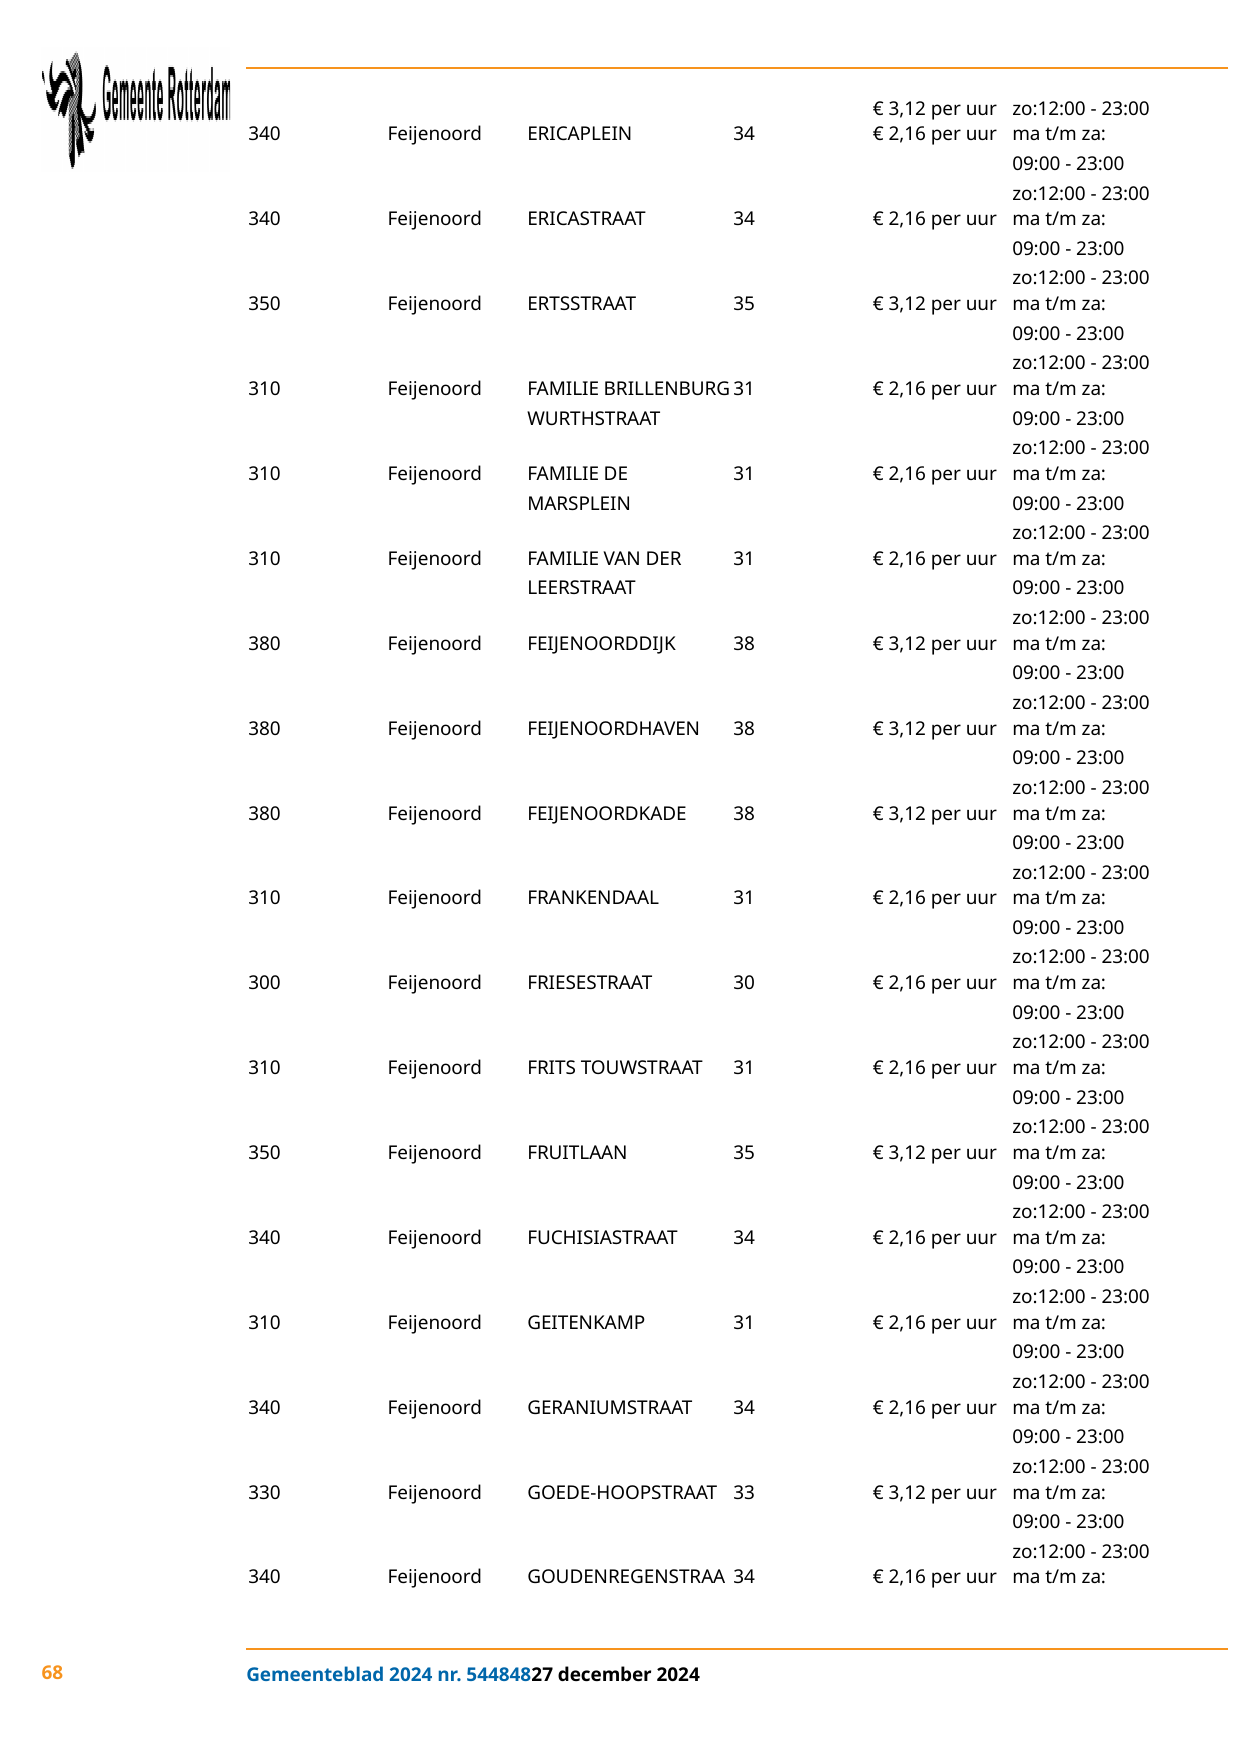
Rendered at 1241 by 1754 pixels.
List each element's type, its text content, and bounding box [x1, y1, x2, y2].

table_cell 310 [248, 1054, 387, 1139]
table_cell ma t/m za: 09:00 - 23:00 zo:12:00 - 23:00 [1012, 460, 1152, 545]
table_cell ma t/m za: 09:00 - 23:00 zo:12:00 - 23:00 [1012, 1054, 1152, 1139]
table_cell 300 [248, 970, 387, 1054]
table_cell € 3,12 per uur [873, 1479, 1012, 1564]
table_cell [733, 95, 873, 121]
table_cell 340 [248, 205, 387, 290]
table_cell ma t/m za: 09:00 - 23:00 zo:12:00 - 23:00 [1012, 121, 1152, 205]
table_cell 310 [248, 1309, 387, 1394]
table_cell 38 [733, 630, 873, 715]
table_cell € 2,16 per uur [873, 885, 1012, 969]
table_cell Feijenoord [388, 1054, 527, 1139]
table_cell FAMILIE BRILLENBURG WURTHSTRAAT [527, 375, 733, 460]
table_cell zo:12:00 - 23:00 [1012, 95, 1152, 121]
table_cell Feijenoord [388, 460, 527, 545]
table_cell € 2,16 per uur [873, 1054, 1012, 1139]
table_cell 34 [733, 121, 873, 205]
table_cell Feijenoord [388, 1224, 527, 1309]
table_cell ma t/m za: 09:00 - 23:00 zo:12:00 - 23:00 [1012, 1139, 1152, 1224]
table_cell FEIJENOORDDIJK [527, 630, 733, 715]
table_cell Feijenoord [388, 970, 527, 1054]
table_cell ma t/m za: 09:00 - 23:00 zo:12:00 - 23:00 [1012, 1394, 1152, 1479]
table_cell 340 [248, 1224, 387, 1309]
table_cell € 3,12 per uur [873, 800, 1012, 884]
table_cell ma t/m za: 09:00 - 23:00 zo:12:00 - 23:00 [1012, 1224, 1152, 1309]
table_cell € 2,16 per uur [873, 545, 1012, 630]
table_cell 34 [733, 205, 873, 290]
table_cell 350 [248, 1139, 387, 1224]
table_cell ma t/m za: 09:00 - 23:00 zo:12:00 - 23:00 [1012, 885, 1152, 969]
table_cell € 3,12 per uur [873, 1139, 1012, 1224]
table_cell Feijenoord [388, 630, 527, 715]
table_cell [388, 95, 527, 121]
table_cell 31 [733, 885, 873, 969]
table_cell FAMILIE DE MARSPLEIN [527, 460, 733, 545]
table_cell 34 [733, 1564, 873, 1589]
table_cell FRIESESTRAAT [527, 970, 733, 1054]
table_cell € 3,12 per uur [873, 95, 1012, 121]
table_cell GERANIUMSTRAAT [527, 1394, 733, 1479]
table_cell 350 [248, 290, 387, 375]
table_cell FRANKENDAAL [527, 885, 733, 969]
table_cell FRITS TOUWSTRAAT [527, 1054, 733, 1139]
table_cell FRUITLAAN [527, 1139, 733, 1224]
table_cell Feijenoord [388, 1479, 527, 1564]
table_cell ERICASTRAAT [527, 205, 733, 290]
table_cell ma t/m za: 09:00 - 23:00 zo:12:00 - 23:00 [1012, 375, 1152, 460]
table_cell ma t/m za: 09:00 - 23:00 zo:12:00 - 23:00 [1012, 715, 1152, 800]
table_cell 380 [248, 630, 387, 715]
picture [41, 47, 231, 172]
table_cell € 2,16 per uur [873, 1564, 1012, 1589]
table_cell [527, 95, 733, 121]
table_cell 31 [733, 545, 873, 630]
table_cell GEITENKAMP [527, 1309, 733, 1394]
table_cell GOUDENREGENSTRAA [527, 1564, 733, 1589]
table_cell 310 [248, 885, 387, 969]
table_cell Feijenoord [388, 121, 527, 205]
table_cell € 2,16 per uur [873, 970, 1012, 1054]
table_cell Feijenoord [388, 375, 527, 460]
table_cell € 3,12 per uur [873, 290, 1012, 375]
table_cell € 2,16 per uur [873, 1224, 1012, 1309]
table_cell Feijenoord [388, 715, 527, 800]
table_cell 34 [733, 1224, 873, 1309]
table_cell 340 [248, 121, 387, 205]
table_cell ma t/m za: 09:00 - 23:00 zo:12:00 - 23:00 [1012, 1479, 1152, 1564]
table_cell Feijenoord [388, 885, 527, 969]
table_cell 310 [248, 375, 387, 460]
table_cell ERICAPLEIN [527, 121, 733, 205]
table_cell 31 [733, 1309, 873, 1394]
table_cell ma t/m za: 09:00 - 23:00 zo:12:00 - 23:00 [1012, 290, 1152, 375]
table_cell GOEDE-HOOPSTRAAT [527, 1479, 733, 1564]
table_cell 31 [733, 1054, 873, 1139]
table_cell Feijenoord [388, 1309, 527, 1394]
table_cell 34 [733, 1394, 873, 1479]
table_cell 38 [733, 715, 873, 800]
table_cell FEIJENOORDKADE [527, 800, 733, 884]
table_cell 30 [733, 970, 873, 1054]
table_cell 35 [733, 1139, 873, 1224]
table_cell 340 [248, 1394, 387, 1479]
table_cell 340 [248, 1564, 387, 1589]
table_cell 310 [248, 460, 387, 545]
table_cell Feijenoord [388, 1139, 527, 1224]
table_cell FEIJENOORDHAVEN [527, 715, 733, 800]
table_cell € 2,16 per uur [873, 375, 1012, 460]
table_cell € 2,16 per uur [873, 460, 1012, 545]
table_cell 38 [733, 800, 873, 884]
table_cell € 3,12 per uur [873, 630, 1012, 715]
table_cell Feijenoord [388, 205, 527, 290]
table_cell ma t/m za: [1012, 1564, 1152, 1589]
table_cell ERTSSTRAAT [527, 290, 733, 375]
table_cell € 3,12 per uur [873, 715, 1012, 800]
table_cell 33 [733, 1479, 873, 1564]
table_cell 310 [248, 545, 387, 630]
table_cell € 2,16 per uur [873, 1394, 1012, 1479]
table_cell 31 [733, 375, 873, 460]
table_cell € 2,16 per uur [873, 205, 1012, 290]
table_cell FAMILIE VAN DER LEERSTRAAT [527, 545, 733, 630]
table_cell 380 [248, 800, 387, 884]
table_cell 380 [248, 715, 387, 800]
table_cell Feijenoord [388, 545, 527, 630]
table_cell ma t/m za: 09:00 - 23:00 zo:12:00 - 23:00 [1012, 800, 1152, 884]
table_cell 330 [248, 1479, 387, 1564]
table_cell FUCHISIASTRAAT [527, 1224, 733, 1309]
table_cell Feijenoord [388, 1394, 527, 1479]
table_cell Feijenoord [388, 1564, 527, 1589]
table_cell € 2,16 per uur [873, 1309, 1012, 1394]
table_cell € 2,16 per uur [873, 121, 1012, 205]
table_cell ma t/m za: 09:00 - 23:00 zo:12:00 - 23:00 [1012, 205, 1152, 290]
table_cell Feijenoord [388, 800, 527, 884]
table_cell ma t/m za: 09:00 - 23:00 zo:12:00 - 23:00 [1012, 970, 1152, 1054]
table_cell 31 [733, 460, 873, 545]
table_cell [248, 95, 387, 121]
table_cell ma t/m za: 09:00 - 23:00 zo:12:00 - 23:00 [1012, 630, 1152, 715]
table_cell 35 [733, 290, 873, 375]
table_cell ma t/m za: 09:00 - 23:00 zo:12:00 - 23:00 [1012, 545, 1152, 630]
table_cell ma t/m za: 09:00 - 23:00 zo:12:00 - 23:00 [1012, 1309, 1152, 1394]
table_cell Feijenoord [388, 290, 527, 375]
